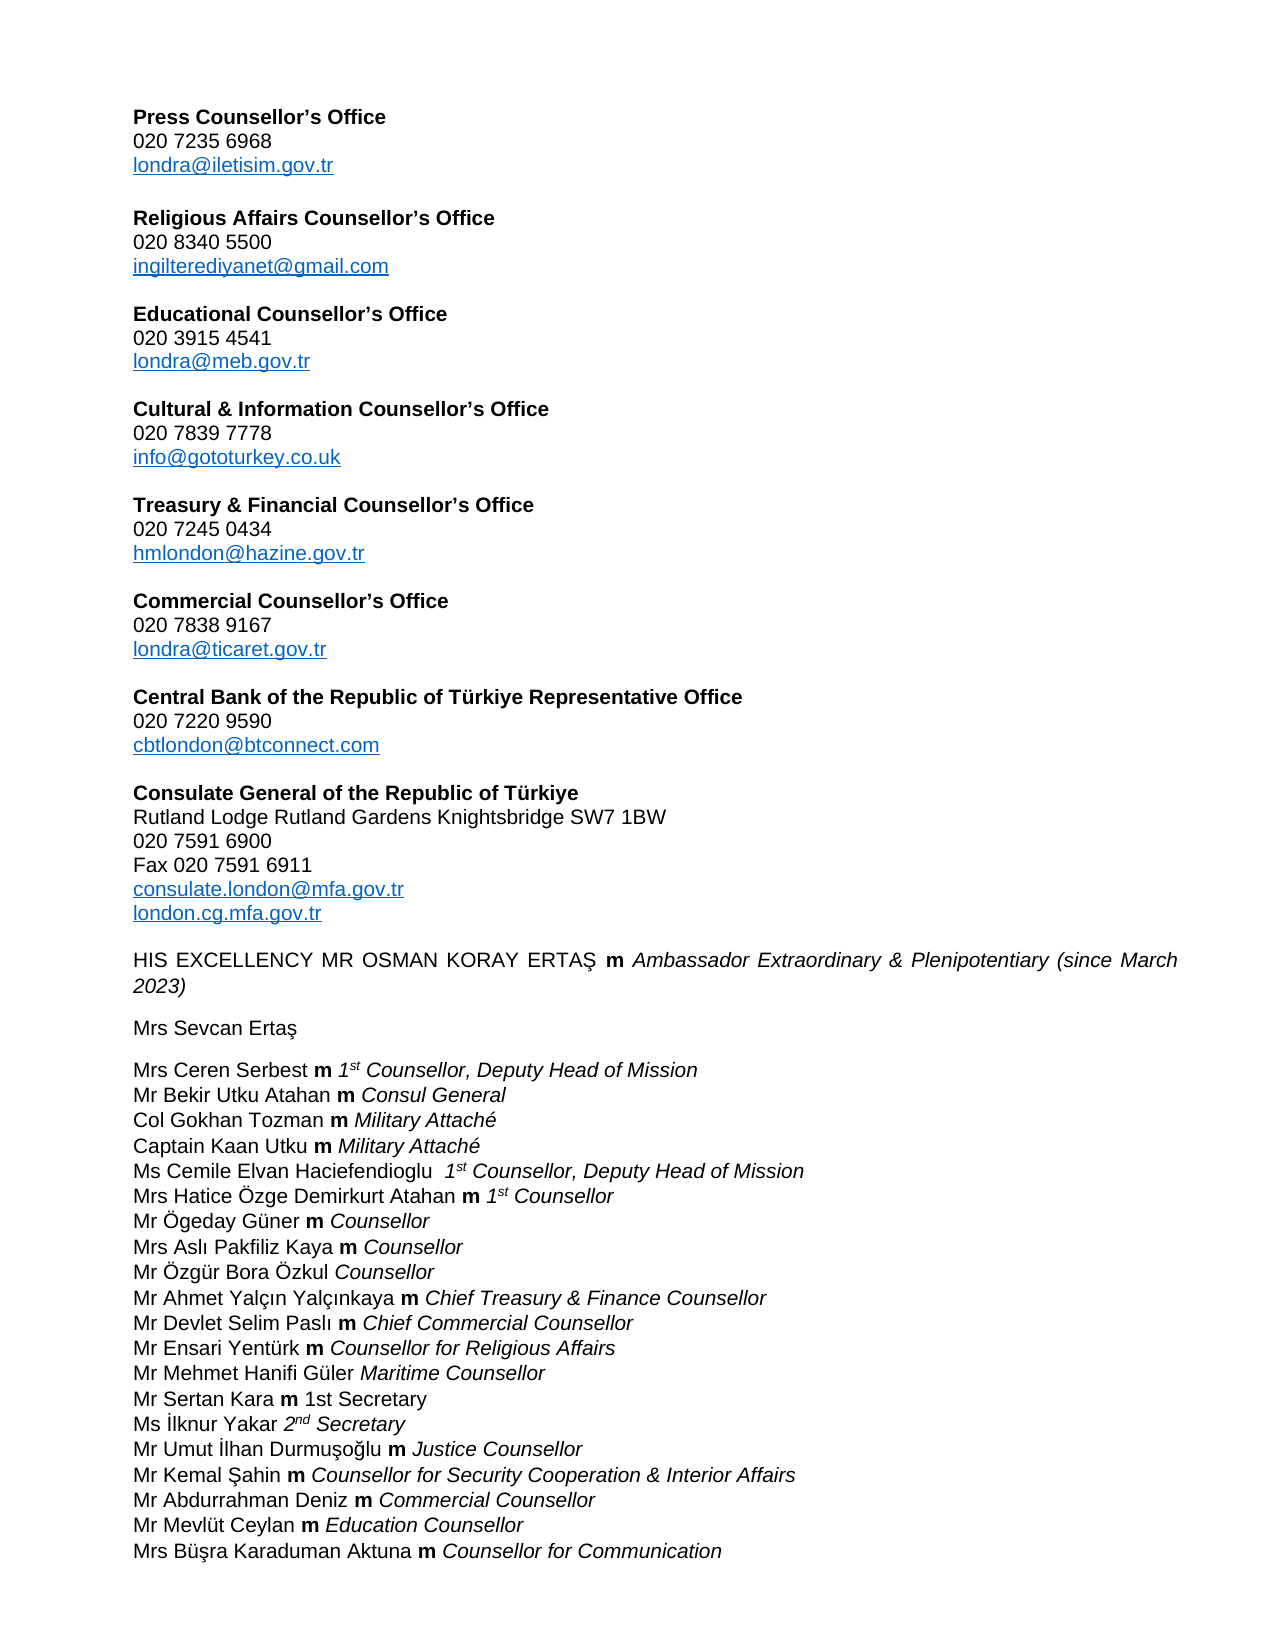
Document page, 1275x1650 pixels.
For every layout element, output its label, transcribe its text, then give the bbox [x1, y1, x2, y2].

text londra@ticaret.gov.tr [133, 637, 1181, 661]
text Mr Ahmet Yalçın Yalçınkaya m Chief Treasury & Finance Counsellor [133, 1285, 1181, 1309]
text Col Gokhan Tozman m Military Attaché [133, 1108, 1181, 1132]
text 020 3915 4541 [133, 325, 1181, 349]
text 020 7245 0434 [133, 517, 1181, 541]
text Mr Ögeday Güner m Counsellor [133, 1209, 1181, 1233]
text Mrs Büşra Karaduman Aktuna m Counsellor for Communication [133, 1538, 1181, 1562]
text Mr Mehmet Hanifi Güler Maritime Counsellor [133, 1361, 1181, 1385]
text Ms Cemile Elvan Haciefendioglu 1st Counsellor, Deputy Head of Mission [133, 1159, 1181, 1183]
text Educational Counsellor’s Office [133, 301, 1181, 325]
text Press Counsellor’s Office [133, 105, 1181, 129]
text 020 7235 6968 [133, 129, 1181, 153]
text Central Bank of the Republic of Türkiye Representative Office [133, 685, 1181, 709]
text 020 7839 7778 [133, 421, 1181, 445]
text Mrs Ceren Serbest m 1st Counsellor, Deputy Head of Mission [133, 1057, 1181, 1081]
text His Excellency Mr OSMAN KORAY ERTAŞ m Ambassador Extraordinary & Plenipotentiary (since March 2023) [133, 948, 1181, 997]
text 020 7220 9590 [133, 709, 1181, 733]
text Treasury & Financial Counsellor’s Office [133, 493, 1181, 517]
text hmlondon@hazine.gov.tr [133, 541, 1181, 565]
text Mrs Hatice Özge Demirkurt Atahan m 1st Counsellor [133, 1184, 1181, 1208]
text 020 7591 6900 [133, 828, 1181, 852]
text Commercial Counsellor’s Office [133, 589, 1181, 613]
text Mr Mevlüt Ceylan m Education Counsellor [133, 1513, 1181, 1537]
text Mr Ensari Yentürk m Counsellor for Religious Affairs [133, 1336, 1181, 1360]
text londra@iletisim.gov.tr [133, 153, 1181, 177]
text Religious Affairs Counsellor’s Office [133, 206, 1181, 229]
text Captain Kaan Utku m Military Attaché [133, 1133, 1181, 1157]
text Rutland Lodge Rutland Gardens Knightsbridge SW7 1BW [133, 804, 1181, 828]
text Mrs Aslı Pakfiliz Kaya m Counsellor [133, 1235, 1181, 1259]
text Fax 020 7591 6911 [133, 852, 1181, 876]
text 020 7838 9167 [133, 613, 1181, 637]
text consulate.london@mfa.gov.tr [133, 876, 1181, 900]
text Mr Devlet Selim Paslı m Chief Commercial Counsellor [133, 1311, 1181, 1334]
text Mr Kemal Şahin m Counsellor for Security Cooperation & Interior Affairs [133, 1462, 1181, 1486]
text cbtlondon@btconnect.com [133, 733, 1181, 757]
text Mr Sertan Kara m 1st Secretary [133, 1387, 1181, 1411]
text Mr Umut İlhan Durmuşoğlu m Justice Counsellor [133, 1437, 1181, 1461]
text londra@meb.gov.tr [133, 349, 1181, 373]
text Mrs Sevcan Ertaş [133, 1016, 1181, 1039]
text london.cg.mfa.gov.tr [133, 900, 1181, 924]
text Mr Özgür Bora Özkul Counsellor [133, 1260, 1181, 1284]
text 020 8340 5500 [133, 229, 1181, 253]
text Ms İlknur Yakar 2nd Secretary [133, 1412, 1181, 1436]
text Mr Abdurrahman Deniz m Commercial Counsellor [133, 1488, 1181, 1512]
text Consulate General of the Republic of Türkiye [133, 781, 1181, 804]
text Cultural & Information Counsellor’s Office [133, 397, 1181, 421]
text info@gototurkey.co.uk [133, 445, 1181, 469]
text ingilterediyanet@gmail.com [133, 253, 1181, 277]
text Mr Bekir Utku Atahan m Consul General [133, 1083, 1181, 1107]
